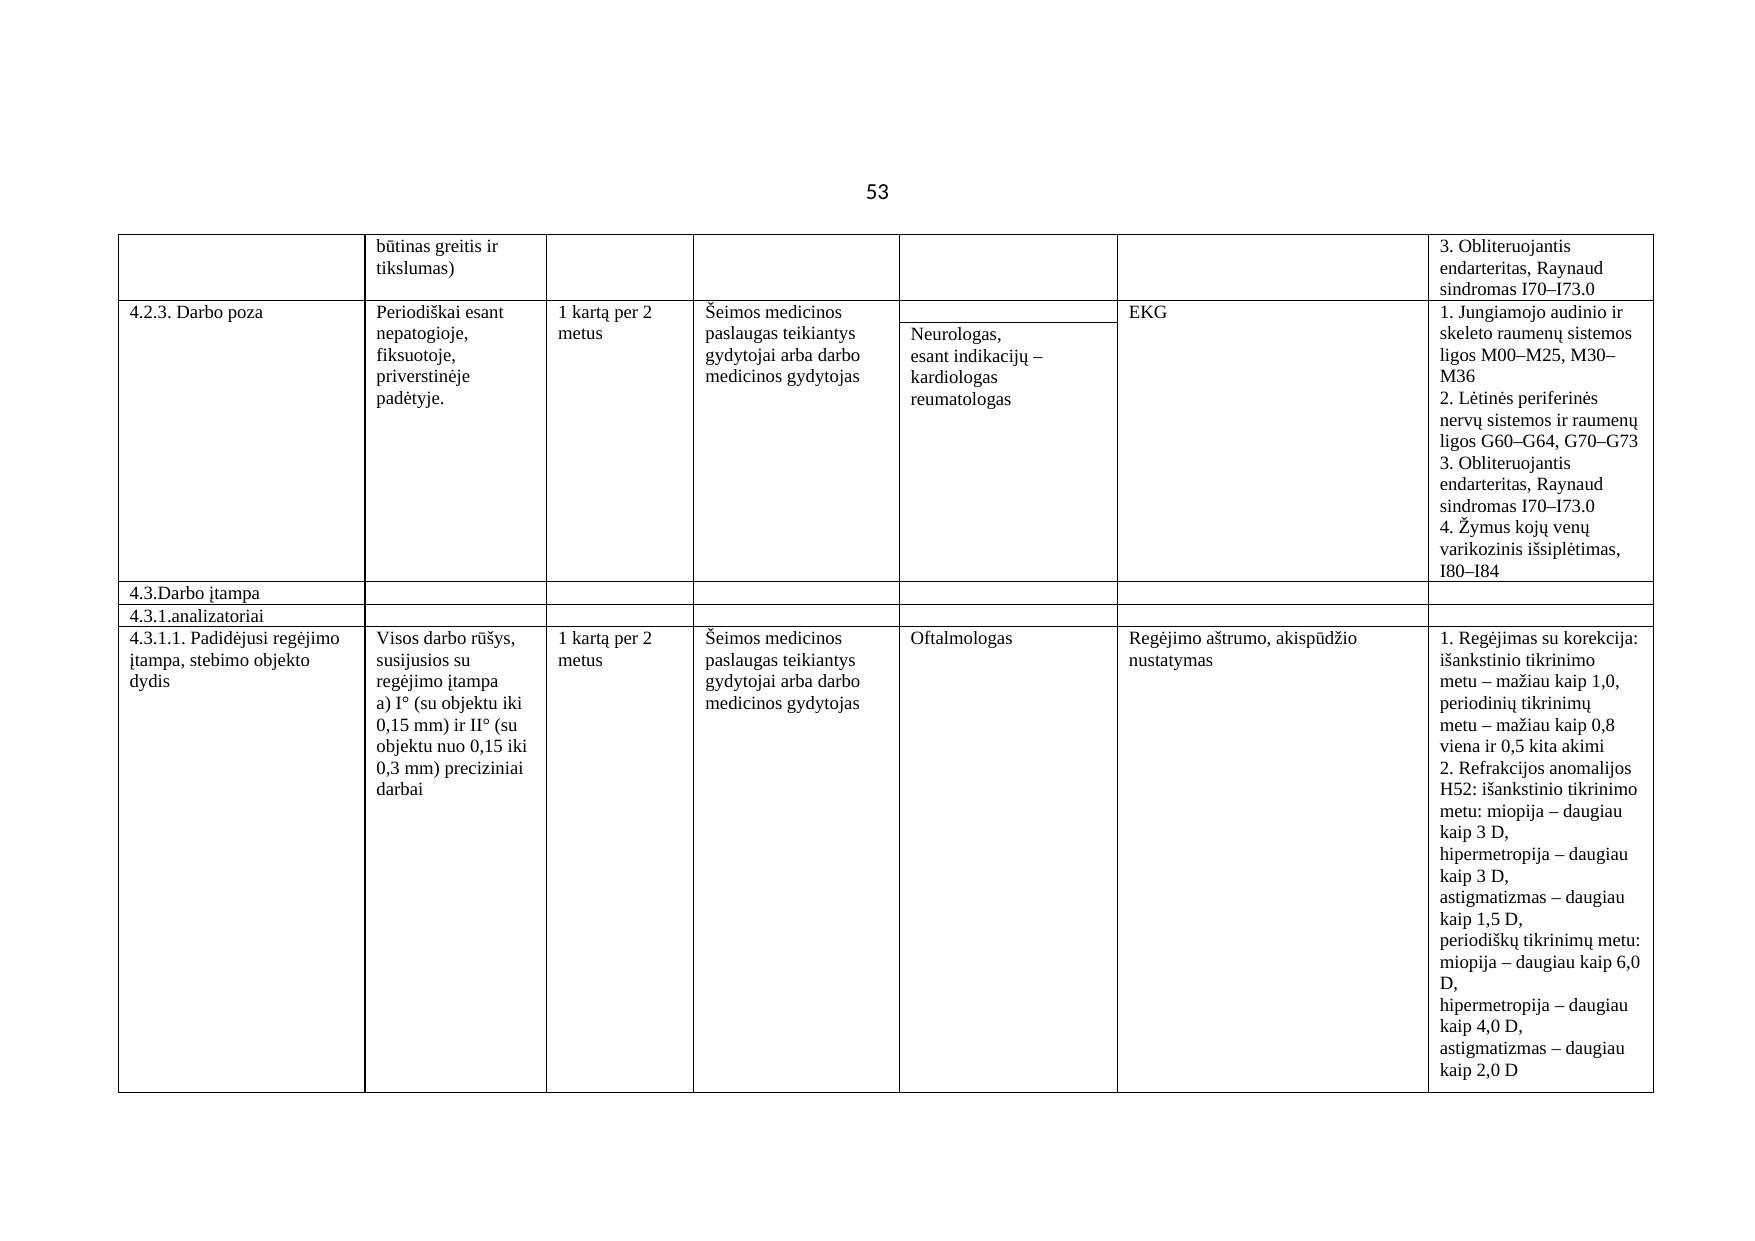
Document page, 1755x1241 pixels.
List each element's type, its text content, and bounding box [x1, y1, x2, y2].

table_cell Periodiškai esant nepatogioje, fiksuotoje, priverstinėje padėtyje. [366, 301, 546, 581]
table_cell Šeimos medicinos paslaugas teikiantys gydytojai arba darbo medicinos gydytojas [694, 301, 899, 581]
table_cell būtinas greitis ir tikslumas) [366, 235, 546, 300]
table_cell 4.2.3. Darbo poza [119, 301, 364, 581]
table_cell [900, 605, 1117, 626]
table_cell [547, 605, 693, 626]
table_cell Visos darbo rūšys, susijusios su regėjimo įtampa a) I° (su objektu iki 0,15 mm) ir II° (su objektu nuo 0,15 iki 0,3 mm) preciziniai darbai [366, 627, 546, 1092]
table_cell 4.3.1.1. Padidėjusi regėjimo įtampa, stebimo objekto dydis [119, 627, 364, 1092]
table_cell 1 kartą per 2 metus [547, 301, 693, 581]
table_cell [1118, 235, 1428, 300]
table_cell [900, 301, 1117, 322]
table_cell [366, 582, 546, 604]
table_cell [694, 605, 899, 626]
table_cell [1118, 605, 1428, 626]
table_cell [1429, 582, 1653, 604]
table_cell 1. Jungiamojo audinio ir skeleto raumenų sistemos ligos M00–M25, M30–M36 2. Lėtinės periferinės nervų sistemos ir raumenų ligos G60–G64, G70–G73 3. Obliteruojantis endarteritas, Raynaud sindromas I70–I73.0 4. Žymus kojų venų varikozinis išsiplėtimas, I80–I84 [1429, 301, 1653, 581]
table_cell Oftalmologas [900, 627, 1117, 1092]
table_cell [366, 605, 546, 626]
table_cell [900, 235, 1117, 300]
table_cell 4.3.Darbo įtampa [119, 582, 364, 604]
table_cell 1. Regėjimas su korekcija: išankstinio tikrinimo metu – mažiau kaip 1,0, periodinių tikrinimų metu – mažiau kaip 0,8 viena ir 0,5 kita akimi 2. Refrakcijos anomalijos H52: išankstinio tikrinimo metu: miopija – daugiau kaip 3 D, hipermetropija – daugiau kaip 3 D, astigmatizmas – daugiau kaip 1,5 D, periodiškų tikrinimų metu: miopija – daugiau kaip 6,0 D, hipermetropija – daugiau kaip 4,0 D, astigmatizmas – daugiau kaip 2,0 D [1429, 627, 1653, 1092]
table_cell [547, 235, 693, 300]
table_cell [694, 582, 899, 604]
table_cell Regėjimo aštrumo, akispūdžio nustatymas [1118, 627, 1428, 1092]
table_cell Neurologas, esant indikacijų – kardiologas reumatologas [900, 323, 1117, 581]
table_cell [694, 235, 899, 300]
table_cell [1118, 582, 1428, 604]
table_cell 4.3.1.analizatoriai [119, 605, 364, 626]
table_cell [900, 582, 1117, 604]
table_cell 1 kartą per 2 metus [547, 627, 693, 1092]
table_cell 3. Obliteruojantis endarteritas, Raynaud sindromas I70–I73.0 [1429, 235, 1653, 300]
table_cell [1429, 605, 1653, 626]
table_cell [119, 235, 364, 300]
table_cell EKG [1118, 301, 1428, 581]
table_cell Šeimos medicinos paslaugas teikiantys gydytojai arba darbo medicinos gydytojas [694, 627, 899, 1092]
table_cell [547, 582, 693, 604]
